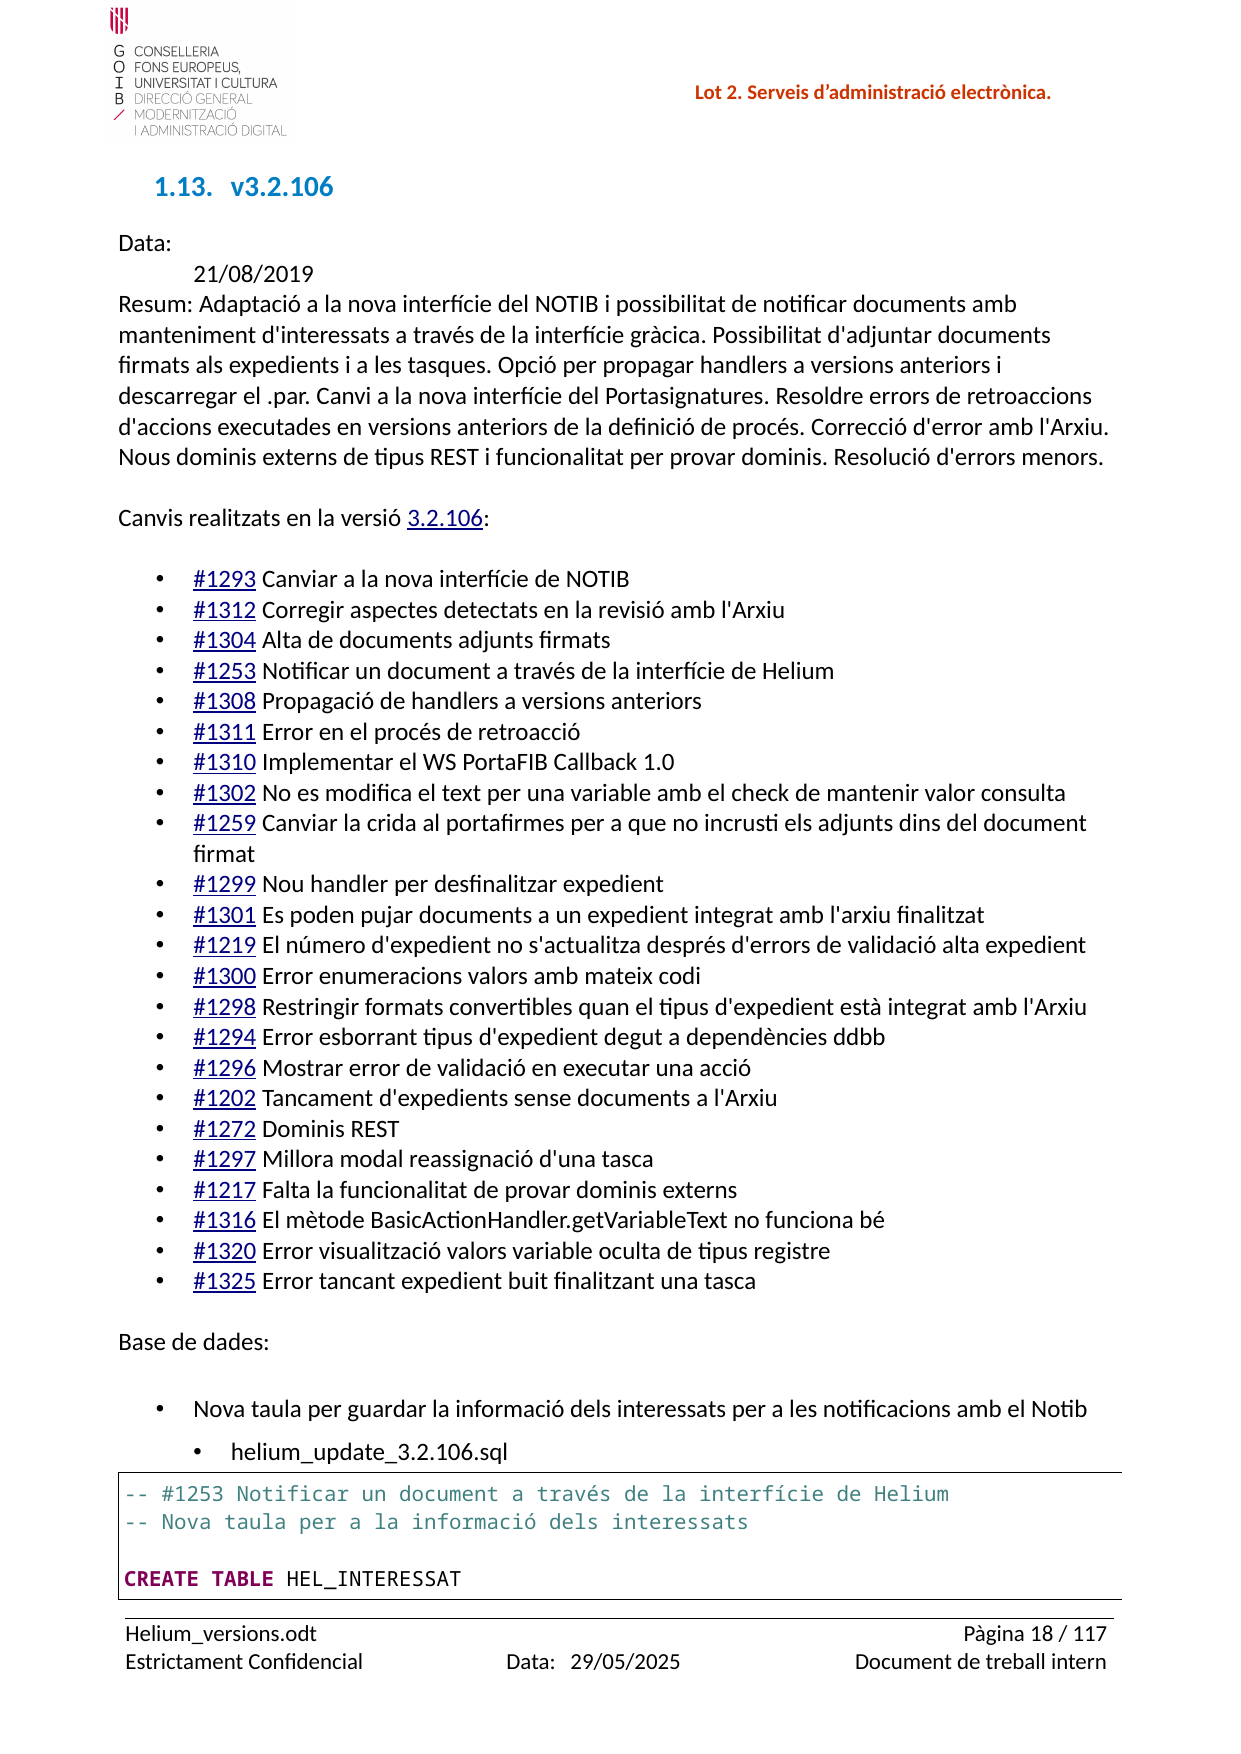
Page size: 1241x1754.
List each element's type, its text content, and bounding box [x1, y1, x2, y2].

picture [100, 0, 297, 144]
list helium_update_3.2.106.sql [193, 1436, 1122, 1466]
list Nova taula per guardar la informació dels interessats per a les notificacions amb el Notib [156, 1393, 1122, 1424]
list #1316 El mètode BasicActionHandler.getVariableText no funciona bé [156, 1204, 1122, 1235]
list #1325 Error tancant expedient buit finalitzant una tasca [156, 1265, 1122, 1296]
list #1302 No es modifica el text per una variable amb el check de mantenir valor consulta [156, 777, 1122, 807]
list #1299 Nou handler per desfinalitzar expedient [156, 868, 1122, 899]
list #1296 Mostrar error de validació en executar una acció [156, 1052, 1122, 1082]
list #1304 Alta de documents adjunts firmats [156, 624, 1122, 655]
list #1293 Canviar a la nova interfície de NOTIB [156, 563, 1122, 594]
list #1311 Error en el procés de retroacció [156, 716, 1122, 746]
list #1259 Canviar la crida al portafirmes per a que no incrusti els adjunts dins del document firmat [156, 807, 1122, 868]
list #1300 Error enumeracions valors amb mateix codi [156, 960, 1122, 991]
list #1294 Error esborrant tipus d'expedient degut a dependències ddbb [156, 1021, 1122, 1052]
text Canvis realitzats en la versió 3.2.106: [118, 502, 1122, 533]
list #1308 Propagació de handlers a versions anteriors [156, 685, 1122, 716]
text Resum: Adaptació a la nova interfície del NOTIB i possibilitat de notificar documents amb manteniment d'interessats a través de la interfície gràcica. Possibilitat d'adjuntar documents firmats als expedients i a les tasques. Opció per propagar handlers a versions anteriors i descarregar el .par. Canvi a la nova interfície del Portasignatures. Resoldre errors de retroaccions d'accions executades en versions anteriors de la definició de procés. Correcció d'error amb l'Arxiu. Nous dominis externs de tipus REST i funcionalitat per provar dominis. Resolució d'errors menors. [118, 289, 1122, 472]
text Data: [118, 228, 1122, 258]
list #1310 Implementar el WS PortaFIB Callback 1.0 [156, 746, 1122, 777]
text Base de dades: [118, 1326, 1122, 1357]
list #1202 Tancament d'expedients sense documents a l'Arxiu [156, 1082, 1122, 1113]
list #1217 Falta la funcionalitat de provar dominis externs [156, 1174, 1122, 1204]
subtitle v3.2.106 [153, 168, 1122, 204]
list #1320 Error visualització valors variable oculta de tipus registre [156, 1235, 1122, 1265]
list #1312 Corregir aspectes detectats en la revisió amb l'Arxiu [156, 594, 1122, 624]
list #1219 El número d'expedient no s'actualitza després d'errors de validació alta expedient [156, 929, 1122, 960]
list #1297 Millora modal reassignació d'una tasca [156, 1143, 1122, 1174]
table_header -- #1253 Notificar un document a través de la interfície de Helium -- Nova taula per a la informació dels interessats CREATE TABLE HEL_INTERESSAT [119, 1473, 1122, 1598]
list #1272 Dominis REST [156, 1113, 1122, 1143]
text 21/08/2019 [118, 258, 1122, 289]
list #1298 Restringir formats convertibles quan el tipus d'expedient està integrat amb l'Arxiu [156, 991, 1122, 1021]
list #1301 Es poden pujar documents a un expedient integrat amb l'arxiu finalitzat [156, 899, 1122, 929]
list #1253 Notificar un document a través de la interfície de Helium [156, 655, 1122, 685]
